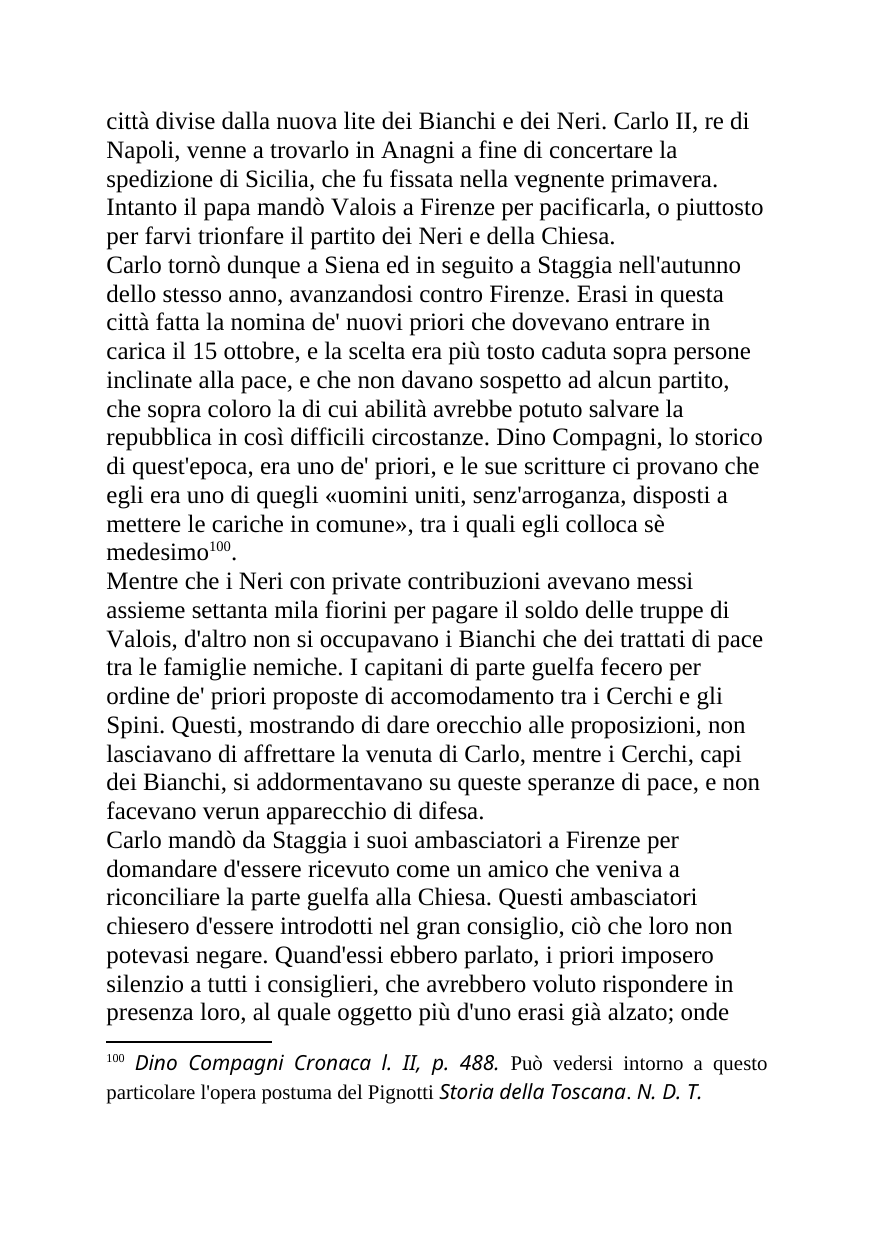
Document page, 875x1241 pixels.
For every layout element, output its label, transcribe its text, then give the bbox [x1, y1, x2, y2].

text Mentre che i Neri con private contribuzioni avevano messi assieme settanta mila fiorini per pagare il soldo delle truppe di Valois, d'altro non si occupavano i Bianchi che dei trattati di pace tra le famiglie nemiche. I capitani di parte guelfa fecero per ordine de' priori proposte di accomodamento tra i Cerchi e gli Spini. Questi, mostrando di dare orecchio alle proposizioni, non lasciavano di affrettare la venuta di Carlo, mentre i Cerchi, capi dei Bianchi, si addormentavano su queste speranze di pace, e non facevano verun apparecchio di difesa. [106, 566, 768, 825]
text Carlo mandò da Staggia i suoi ambasciatori a Firenze per domandare d'essere ricevuto come un amico che veniva a riconciliare la parte guelfa alla Chiesa. Questi ambasciatori chiesero d'essere introdotti nel gran consiglio, ciò che loro non potevasi negare. Quand'essi ebbero parlato, i priori imposero silenzio a tutti i consiglieri, che avrebbero voluto rispondere in presenza loro, al quale oggetto più d'uno erasi già alzato; onde [106, 825, 768, 1026]
text città divise dalla nuova lite dei Bianchi e dei Neri. Carlo II, re di Napoli, venne a trovarlo in Anagni a fine di concertare la spedizione di Sicilia, che fu fissata nella vegnente primavera. Intanto il papa mandò Valois a Firenze per pacificarla, o piuttosto per farvi trionfare il partito dei Neri e della Chiesa. [106, 106, 768, 250]
text Dino Compagni Cronaca l. II, p. 488. Può vedersi intorno a questo particolare l'opera postuma del Pignotti Storia della Toscana. N. D. T. [106, 1048, 768, 1105]
text Carlo tornò dunque a Siena ed in seguito a Staggia nell'autunno dello stesso anno, avanzandosi contro Firenze. Erasi in questa città fatta la nomina de' nuovi priori che dovevano entrare in carica il 15 ottobre, e la scelta era più tosto caduta sopra persone inclinate alla pace, e che non davano sospetto ad alcun partito, che sopra coloro la di cui abilità avrebbe potuto salvare la repubblica in così difficili circostanze. Dino Compagni, lo storico di quest'epoca, era uno de' priori, e le sue scritture ci provano che egli era uno di quegli «uomini uniti, senz'arroganza, disposti a mettere le cariche in comune», tra i quali egli colloca sè medesimo. [106, 250, 768, 566]
